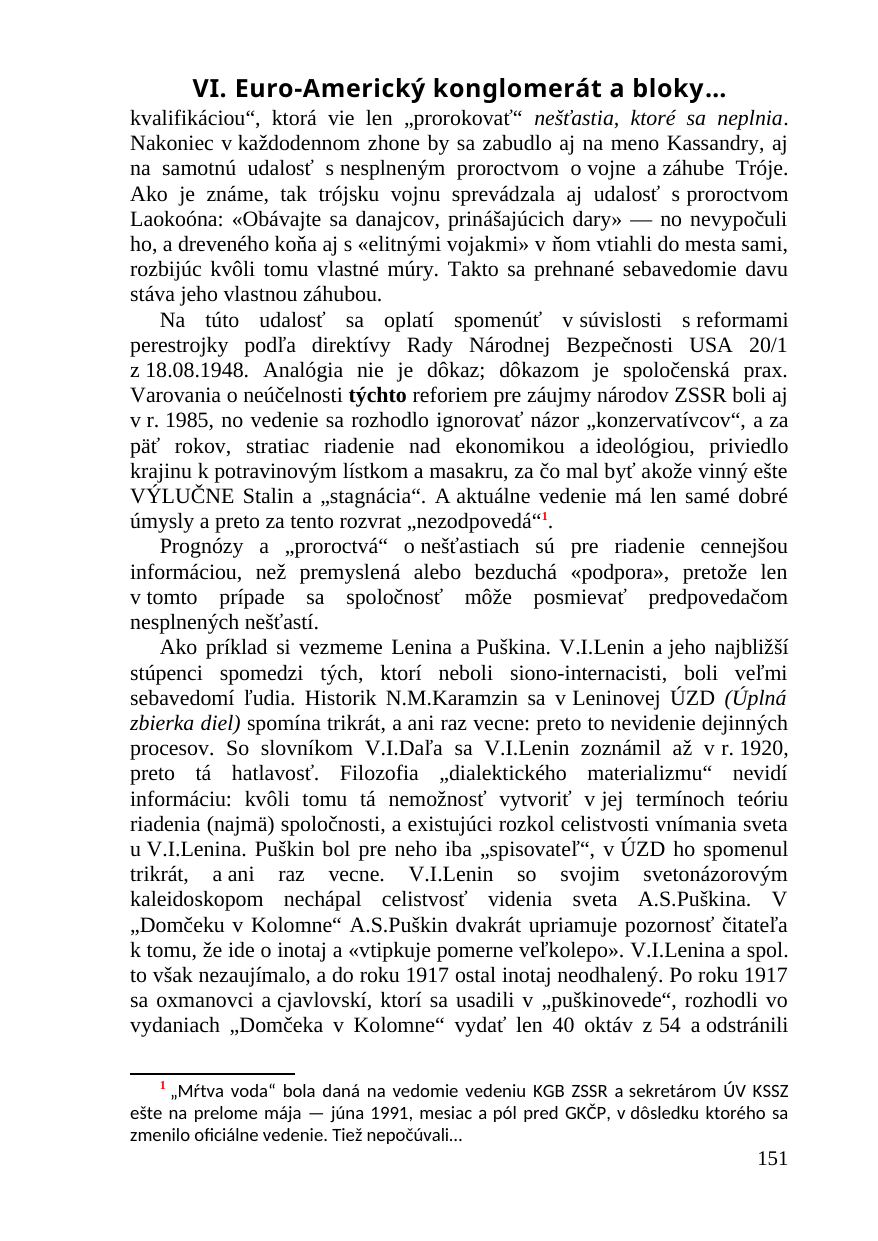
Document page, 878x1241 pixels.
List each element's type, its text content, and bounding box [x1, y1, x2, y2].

text Ako príklad si vezmeme Lenina a Puškina. V.I.Lenin a jeho najbližší stúpenci spomedzi tých, ktorí neboli siono-internacisti, boli veľmi sebavedomí ľudia. Historik N.M.Karamzin sa v Leninovej ÚZD (Úplná zbierka diel) spomína trikrát, a ani raz vecne: preto to nevidenie dejinných procesov. So slovníkom V.I.Daľa sa V.I.Lenin zoznámil až v r. 1920, preto tá hatlavosť. Filozofia „dialektického materializmu“ nevidí informáciu: kvôli tomu tá nemožnosť vytvoriť v jej termínoch teóriu riadenia (najmä) spoločnosti, a existujúci rozkol celistvosti vnímania sveta u V.I.Lenina. Puškin bol pre neho iba „spisovateľ“, v ÚZD ho spomenul trikrát, a ani raz vecne. V.I.Lenin so svojim svetonázorovým kaleidoskopom nechápal celistvosť videnia sveta A.S.Puškina. V „Domčeku v Kolomne“ A.S.Puškin dvakrát upriamuje pozornosť čitateľa k tomu, že ide o inotaj a «vtipkuje pomerne veľkolepo». V.I.Lenina a spol. to však nezaujímalo, a do roku 1917 ostal inotaj neodhalený. Po roku 1917 sa oxmanovci a cjavlovskí, ktorí sa usadili v „puškinovede“, rozhodli vo vydaniach „Domčeka v Kolomne“ vydať len 40 oktáv z 54 a odstránili [130, 634, 788, 1038]
text „Mŕtva voda“ bola daná na vedomie vedeniu KGB ZSSR a sekretárom ÚV KSSZ ešte na prelome mája — júna 1991, mesiac a pól pred GKČP, v dôsledku ktorého sa zmenilo oficiálne vedenie. Tiež nepočúvali… [130, 1080, 788, 1145]
text Na túto udalosť sa oplatí spomenúť v súvislosti s reformami perestrojky podľa direktívy Rady Národnej Bezpečnosti USA 20/1 z 18.08.1948. Analógia nie je dôkaz; dôkazom je spoločenská prax. Varovania o neúčelnosti týchto reforiem pre záujmy národov ZSSR boli aj v r. 1985, no vedenie sa rozhodlo ignorovať názor „konzervatívcov“, a za päť rokov, stratiac riadenie nad ekonomikou a ideológiou, priviedlo krajinu k potravinovým lístkom a masakru, za čo mal byť akože vinný ešte VÝLUČNE Stalin a „stagnácia“. A aktuálne vedenie má len samé dobré úmysly a preto za tento rozvrat „nezodpovedá“. [130, 307, 788, 533]
text Prognózy a „proroctvá“ o nešťastiach sú pre riadenie cennejšou informáciou, než premyslená alebo bezduchá «podpora», pretože len v tomto prípade sa spoločnosť môže posmievať predpovedačom nesplnených nešťastí. [130, 533, 788, 634]
text kvalifikáciou“, ktorá vie len „prorokovať“ nešťastia, ktoré sa neplnia. Nakoniec v každodennom zhone by sa zabudlo aj na meno Kassandry, aj na samotnú udalosť s nesplneným proroctvom o vojne a záhube Tróje. Ako je známe, tak trójsku vojnu sprevádzala aj udalosť s proroctvom Laokoóna: «Obávajte sa danajcov, prinášajúcich dary» — no nevypočuli ho, a dreveného koňa aj s «elitnými vojakmi» v ňom vtiahli do mesta sami, rozbijúc kvôli tomu vlastné múry. Takto sa prehnané sebavedomie davu stáva jeho vlastnou záhubou. [130, 105, 788, 307]
